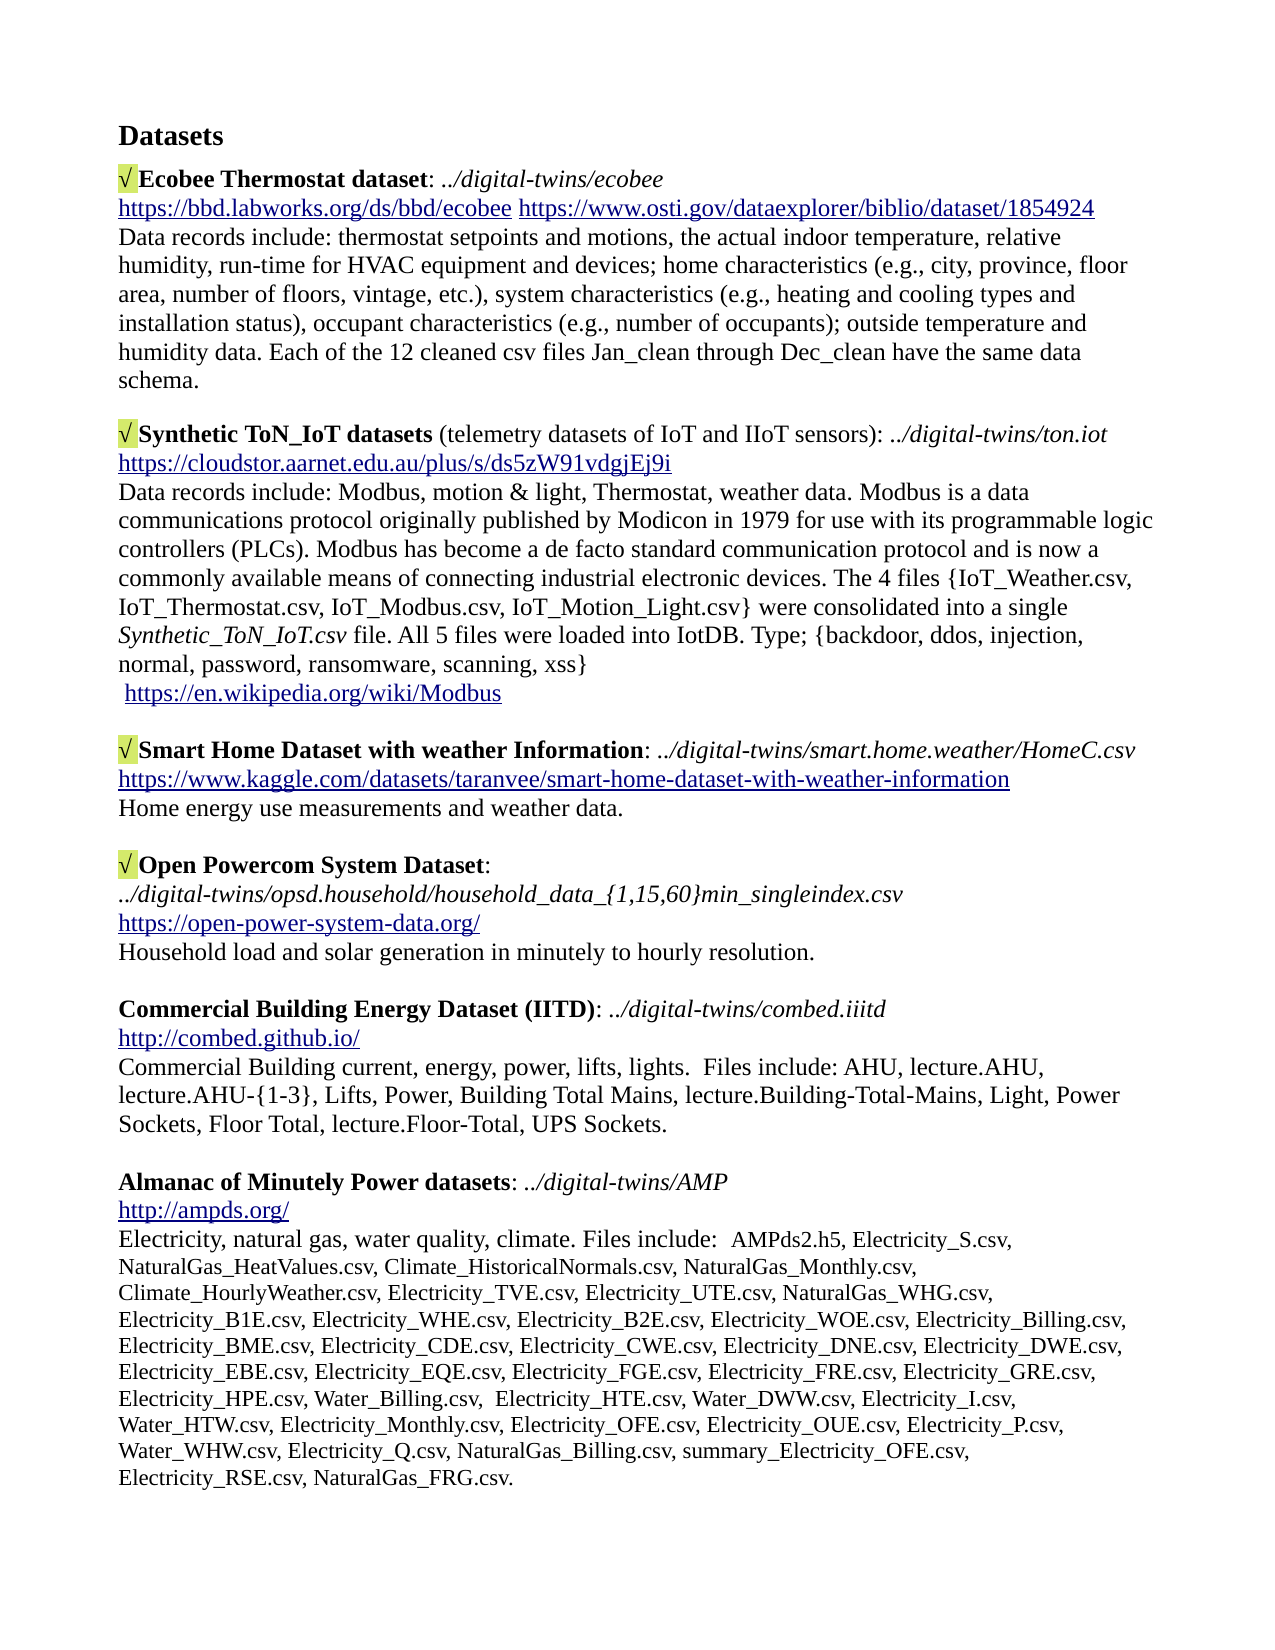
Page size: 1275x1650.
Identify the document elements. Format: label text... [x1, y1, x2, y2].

text Commercial Building current, energy, power, lifts, lights. Files include: AHU, lecture.AHU, lecture.AHU-{1-3}, Lifts, Power, Building Total Mains, lecture.Building-Total-Mains, Light, Power Sockets, Floor Total, lecture.Floor-Total, UPS Sockets. [118, 1052, 1157, 1138]
text Electricity, natural gas, water quality, climate. Files include: AMPds2.h5, Electricity_S.csv, NaturalGas_HeatValues.csv, Climate_HistoricalNormals.csv, NaturalGas_Monthly.csv, Climate_HourlyWeather.csv, Electricity_TVE.csv, Electricity_UTE.csv, NaturalGas_WHG.csv, Electricity_B1E.csv, Electricity_WHE.csv, Electricity_B2E.csv, Electricity_WOE.csv, Electricity_Billing.csv, Electricity_BME.csv, Electricity_CDE.csv, Electricity_CWE.csv, Electricity_DNE.csv, Electricity_DWE.csv, Electricity_EBE.csv, Electricity_EQE.csv, Electricity_FGE.csv, Electricity_FRE.csv, Electricity_GRE.csv, Electricity_HPE.csv, Water_Billing.csv, Electricity_HTE.csv, Water_DWW.csv, Electricity_I.csv, Water_HTW.csv, Electricity_Monthly.csv, Electricity_OFE.csv, Electricity_OUE.csv, Electricity_P.csv, Water_WHW.csv, Electricity_Q.csv, NaturalGas_Billing.csv, summary_Electricity_OFE.csv, Electricity_RSE.csv, NaturalGas_FRG.csv. [118, 1224, 1157, 1490]
text https://cloudstor.aarnet.edu.au/plus/s/ds5zW91vdgjEj9i [118, 448, 1157, 477]
text https://en.wikipedia.org/wiki/Modbus [118, 678, 1157, 707]
text https://bbd.labworks.org/ds/bbd/ecobee https://www.osti.gov/dataexplorer/biblio/dataset/1854924 [118, 193, 1157, 222]
text http://ampds.org/ [118, 1195, 1157, 1224]
text Data records include: thermostat setpoints and motions, the actual indoor temperature, relative humidity, run-time for HVAC equipment and devices; home characteristics (e.g., city, province, floor area, number of floors, vintage, etc.), system characteristics (e.g., heating and cooling types and installation status), occupant characteristics (e.g., number of occupants); outside temperature and humidity data. Each of the 12 cleaned csv files Jan_clean through Dec_clean have the same data schema. [118, 222, 1157, 394]
subtitle Datasets [118, 118, 1157, 152]
text Data records include: Modbus, motion & light, Thermostat, weather data. Modbus is a data communications protocol originally published by Modicon in 1979 for use with its programmable logic controllers (PLCs). Modbus has become a de facto standard communication protocol and is now a commonly available means of connecting industrial electronic devices. The 4 files {IoT_Weather.csv, IoT_Thermostat.csv, IoT_Modbus.csv, IoT_Motion_Light.csv} were consolidated into a single Synthetic_ToN_IoT.csv file. All 5 files were loaded into IotDB. Type; {backdoor, ddos, injection, normal, password, ransomware, scanning, xss} [118, 477, 1157, 678]
text https://open-power-system-data.org/ [118, 908, 1157, 937]
text https://www.kaggle.com/datasets/taranvee/smart-home-dataset-with-weather-information [118, 764, 1157, 793]
text Commercial Building Energy Dataset (IITD): ../digital-twins/combed.iiitd [118, 994, 1157, 1023]
text Home energy use measurements and weather data. [118, 793, 1157, 822]
text Household load and solar generation in minutely to hourly resolution. [118, 937, 1157, 965]
text √ Open Powercom System Dataset: ../digital-twins/opsd.household/household_data_{1,15,60}min_singleindex.csv [118, 850, 1157, 908]
text http://combed.github.io/ [118, 1023, 1157, 1052]
text √ Synthetic ToN_IoT datasets (telemetry datasets of IoT and IIoT sensors): ../digital-twins/ton.iot [118, 419, 1157, 448]
text √ Ecobee Thermostat dataset: ../digital-twins/ecobee [118, 164, 1157, 193]
text Almanac of Minutely Power datasets: ../digital-twins/AMP [118, 1167, 1157, 1195]
text √ Smart Home Dataset with weather Information: ../digital-twins/smart.home.weather/HomeC.csv [118, 735, 1157, 764]
